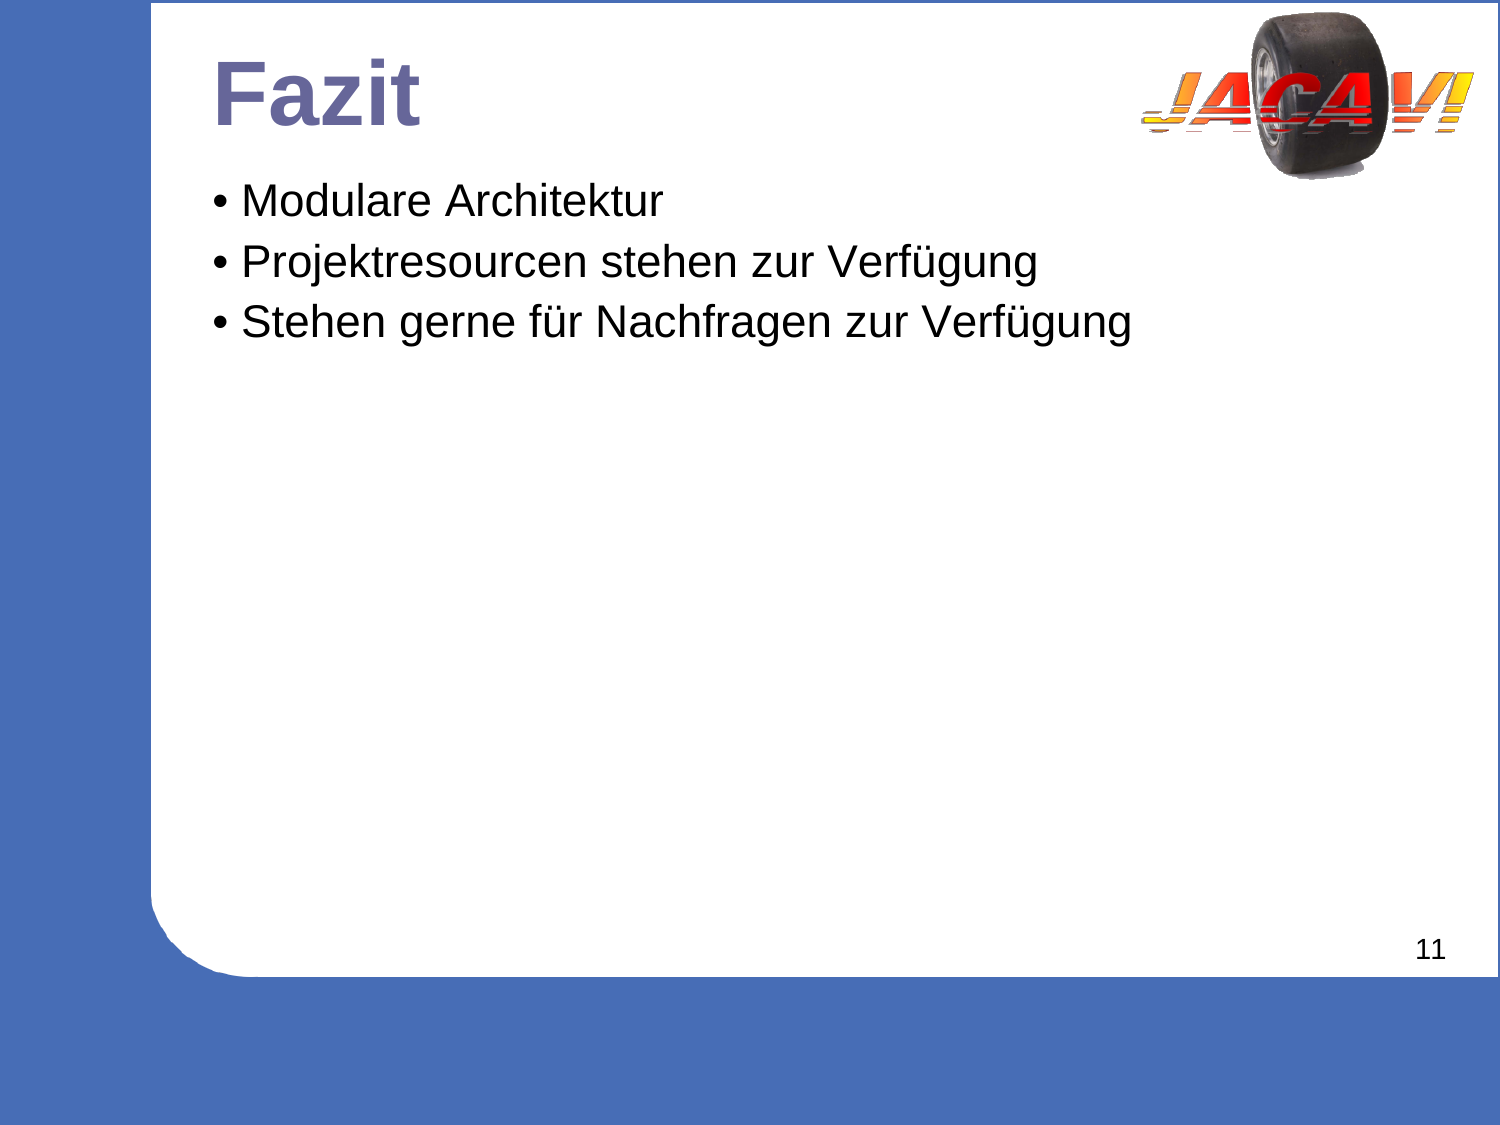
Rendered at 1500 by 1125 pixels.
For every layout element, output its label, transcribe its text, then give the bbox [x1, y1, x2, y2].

title Fazit [212, 24, 1447, 164]
picture [0, 0, 1500, 1125]
list Modulare Architektur Projektresourcen stehen zur Verfügung Stehen gerne für Nachfragen zur Verfügung [212, 174, 1448, 926]
